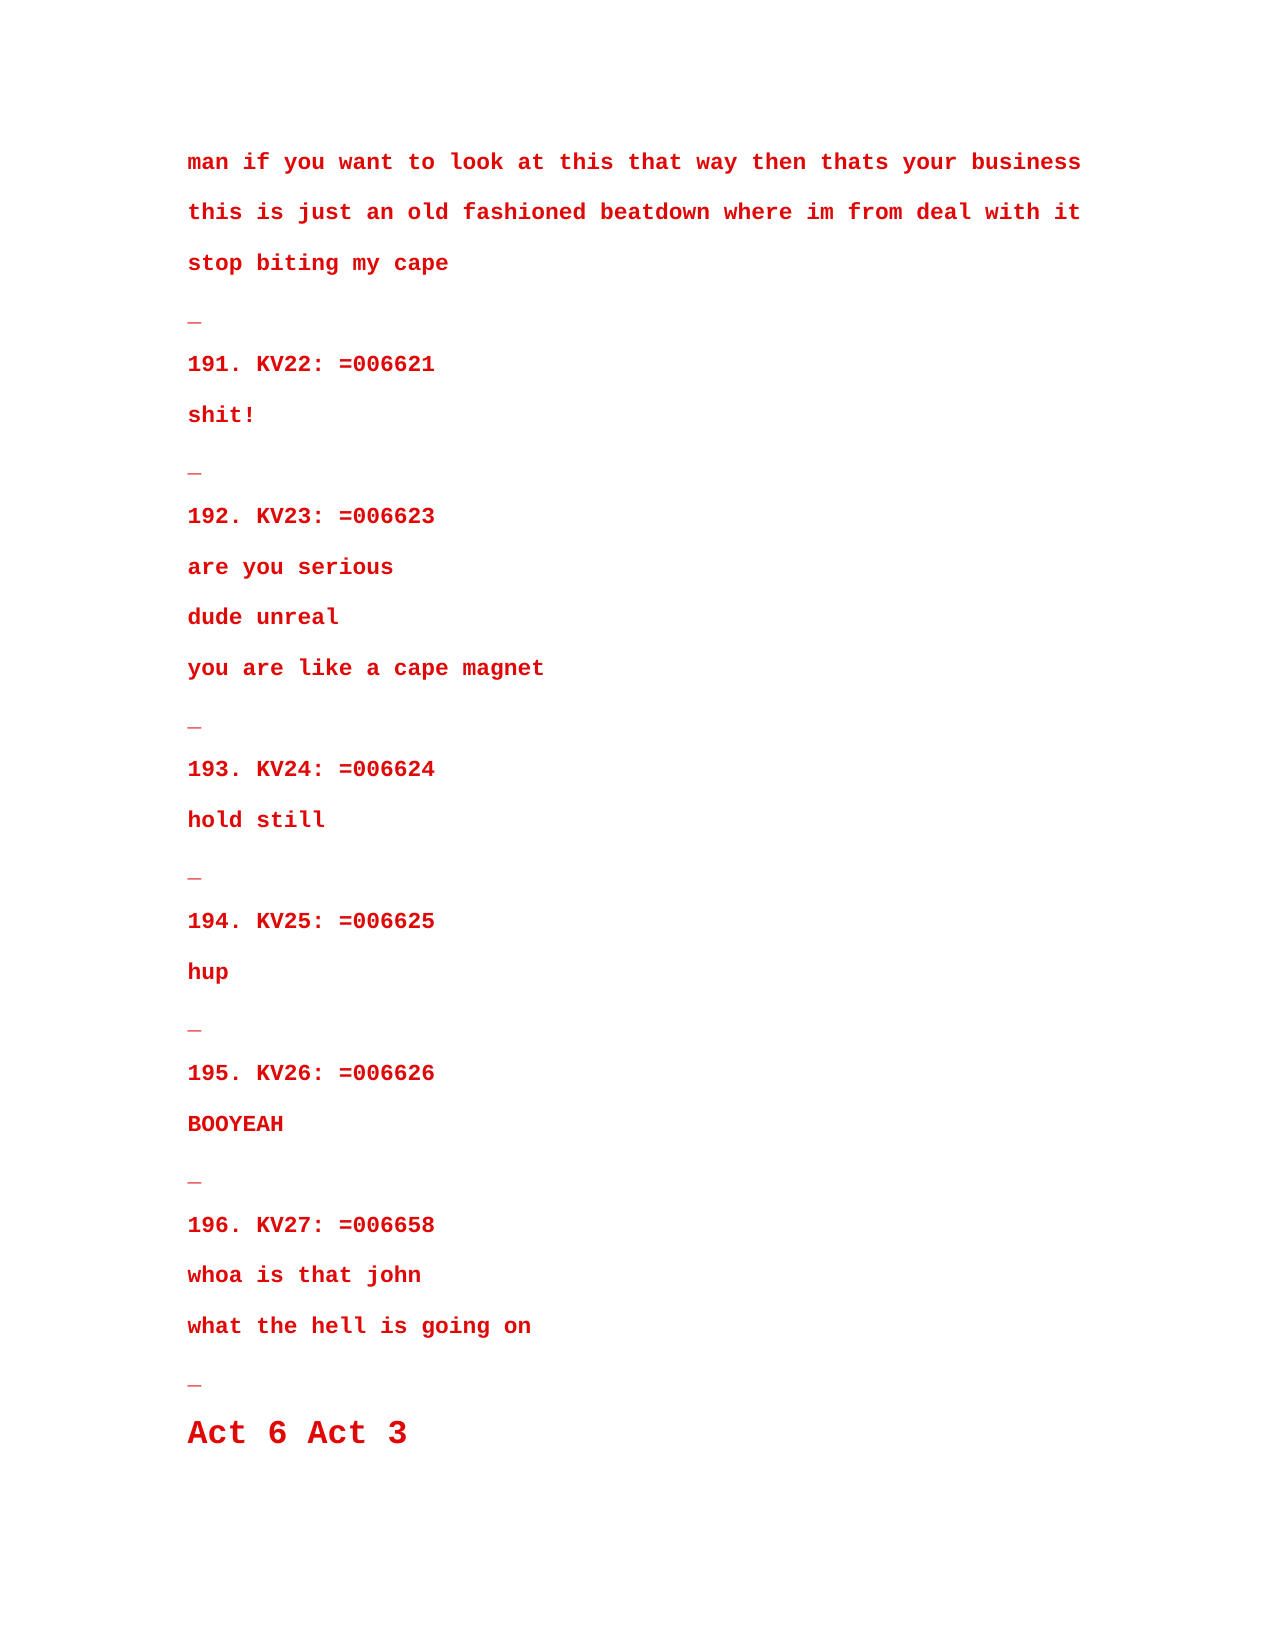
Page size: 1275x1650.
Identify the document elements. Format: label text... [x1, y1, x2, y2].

text are you serious [187, 555, 1087, 581]
text this is just an old fashioned beatdown where im from deal with it [187, 201, 1087, 227]
text BOOYEAH [187, 1112, 1087, 1138]
text _ [187, 1162, 1087, 1188]
text you are like a cape magnet [187, 656, 1087, 682]
text 193. KV24: =006624 [187, 757, 1087, 783]
text dude unreal [187, 606, 1087, 632]
text whoa is that john [187, 1264, 1087, 1290]
text stop biting my cape [187, 251, 1087, 277]
text _ [187, 302, 1087, 328]
text Act 6 Act 3 [187, 1416, 1087, 1453]
text 194. KV25: =006625 [187, 909, 1087, 935]
text hold still [187, 808, 1087, 834]
text _ [187, 859, 1087, 885]
text 196. KV27: =006658 [187, 1213, 1087, 1239]
text what the hell is going on [187, 1314, 1087, 1340]
text 195. KV26: =006626 [187, 1061, 1087, 1087]
text _ [187, 1011, 1087, 1037]
text 192. KV23: =006623 [187, 504, 1087, 530]
text 191. KV22: =006621 [187, 352, 1087, 378]
text _ [187, 1365, 1087, 1391]
text hup [187, 960, 1087, 986]
text _ [187, 454, 1087, 480]
text _ [187, 707, 1087, 733]
text shit! [187, 403, 1087, 429]
text man if you want to look at this that way then thats your business [187, 150, 1087, 176]
